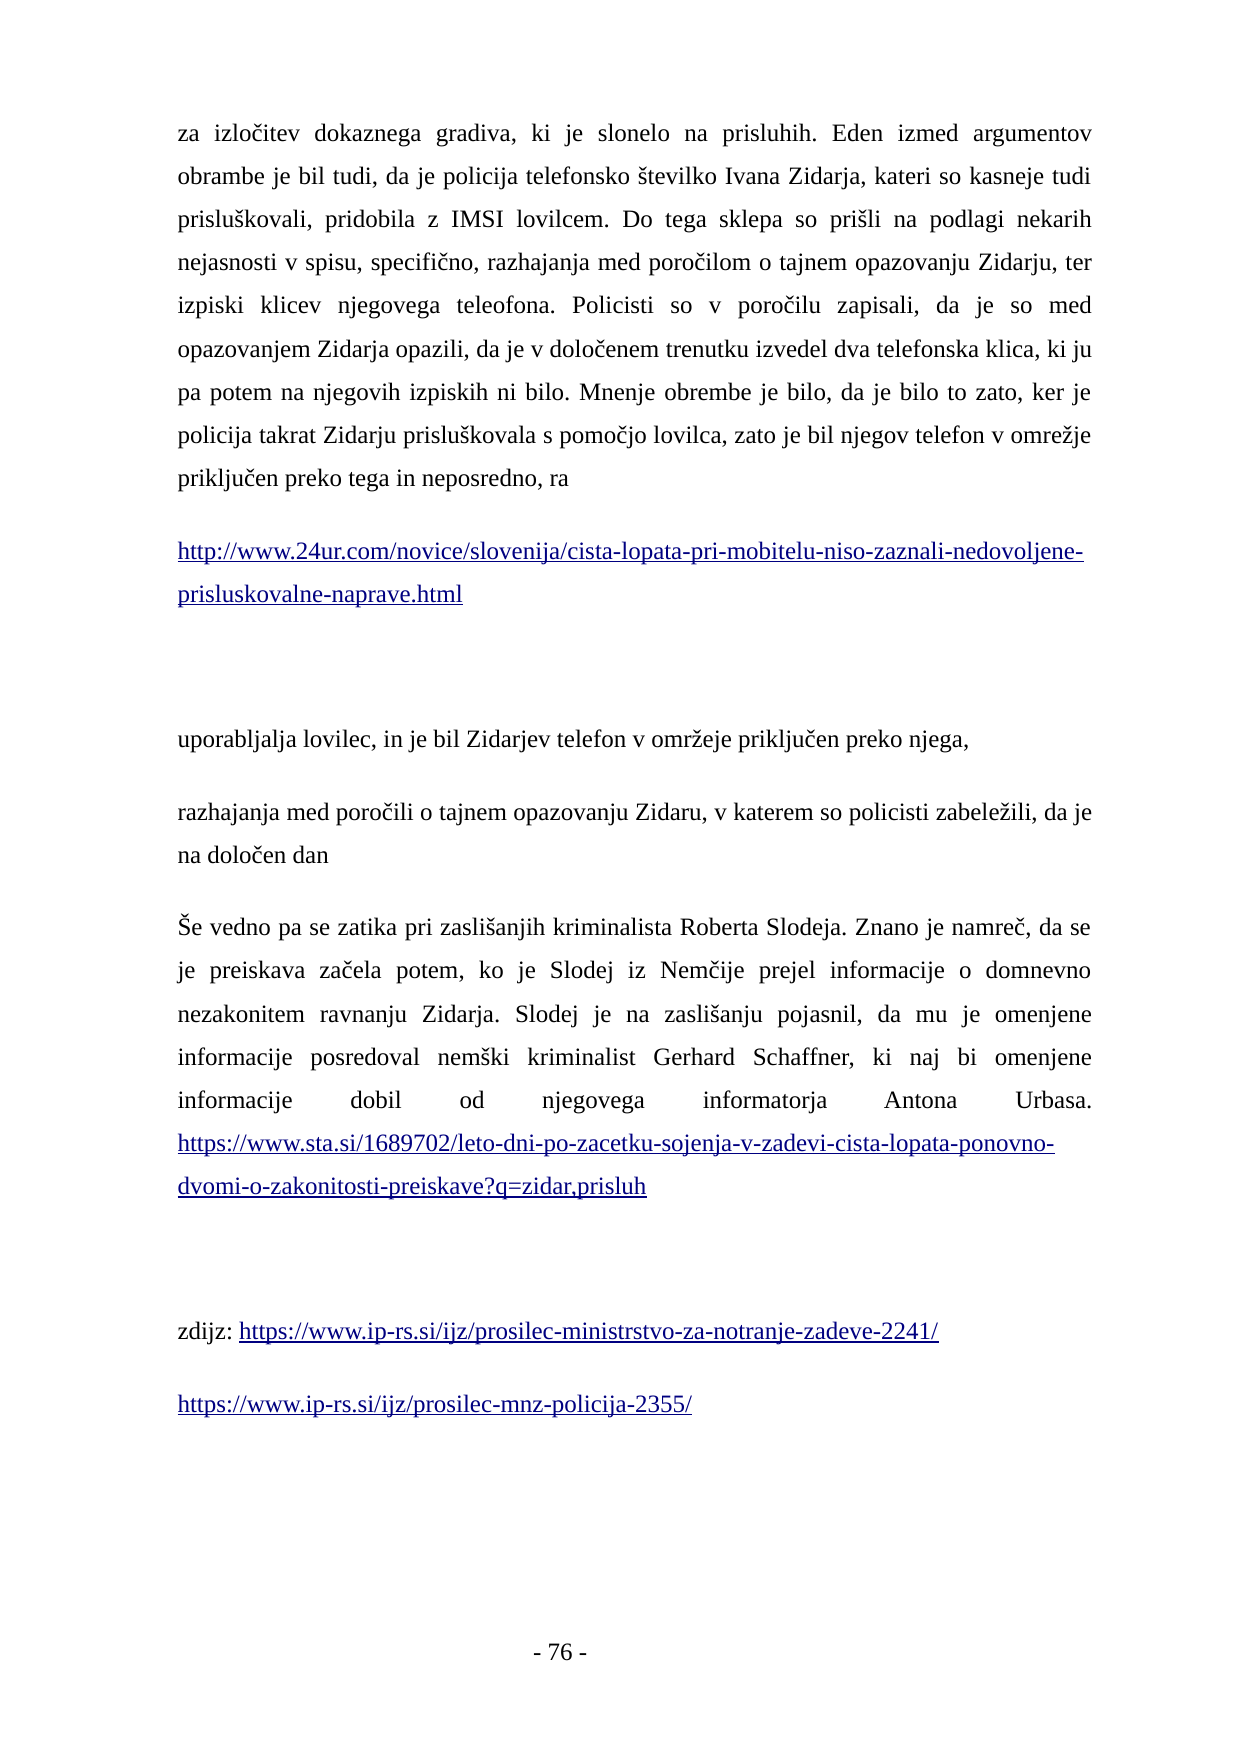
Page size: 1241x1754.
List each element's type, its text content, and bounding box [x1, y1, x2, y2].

text uporabljalja lovilec, in je bil Zidarjev telefon v omržeje priključen preko njega, [177, 724, 1093, 753]
text Še vedno pa se zatika pri zaslišanjih kriminalista Roberta Slodeja. Znano je namreč, da se je preiskava začela potem, ko je Slodej iz Nemčije prejel informacije o domnevno nezakonitem ravnanju Zidarja. Slodej je na zaslišanju pojasnil, da mu je omenjene informacije posredoval nemški kriminalist Gerhard Schaffner, ki naj bi omenjene informacije dobil od njegovega informatorja Antona Urbasa. https://www.sta.si/1689702/leto-dni-po-zacetku-sojenja-v-zadevi-cista-lopata-ponovno-dvomi-o-zakonitosti-preiskave?q=zidar,prisluh [177, 912, 1093, 1200]
text razhajanja med poročili o tajnem opazovanju Zidaru, v katerem so policisti zabeležili, da je na določen dan [177, 797, 1093, 868]
text zdijz: https://www.ip-rs.si/ijz/prosilec-ministrstvo-za-notranje-zadeve-2241/ [177, 1316, 1093, 1345]
text za izločitev dokaznega gradiva, ki je slonelo na prisluhih. Eden izmed argumentov obrambe je bil tudi, da je policija telefonsko številko Ivana Zidarja, kateri so kasneje tudi prisluškovali, pridobila z IMSI lovilcem. Do tega sklepa so prišli na podlagi nekarih nejasnosti v spisu, specifično, razhajanja med poročilom o tajnem opazovanju Zidarju, ter izpiski klicev njegovega teleofona. Policisti so v poročilu zapisali, da je so med opazovanjem Zidarja opazili, da je v določenem trenutku izvedel dva telefonska klica, ki ju pa potem na njegovih izpiskih ni bilo. Mnenje obrembe je bilo, da je bilo to zato, ker je policija takrat Zidarju prisluškovala s pomočjo lovilca, zato je bil njegov telefon v omrežje priključen preko tega in neposredno, ra [177, 118, 1093, 492]
text http://www.24ur.com/novice/slovenija/cista-lopata-pri-mobitelu-niso-zaznali-nedovoljene-prisluskovalne-naprave.html [177, 536, 1093, 608]
text https://www.ip-rs.si/ijz/prosilec-mnz-policija-2355/ [177, 1389, 1093, 1418]
